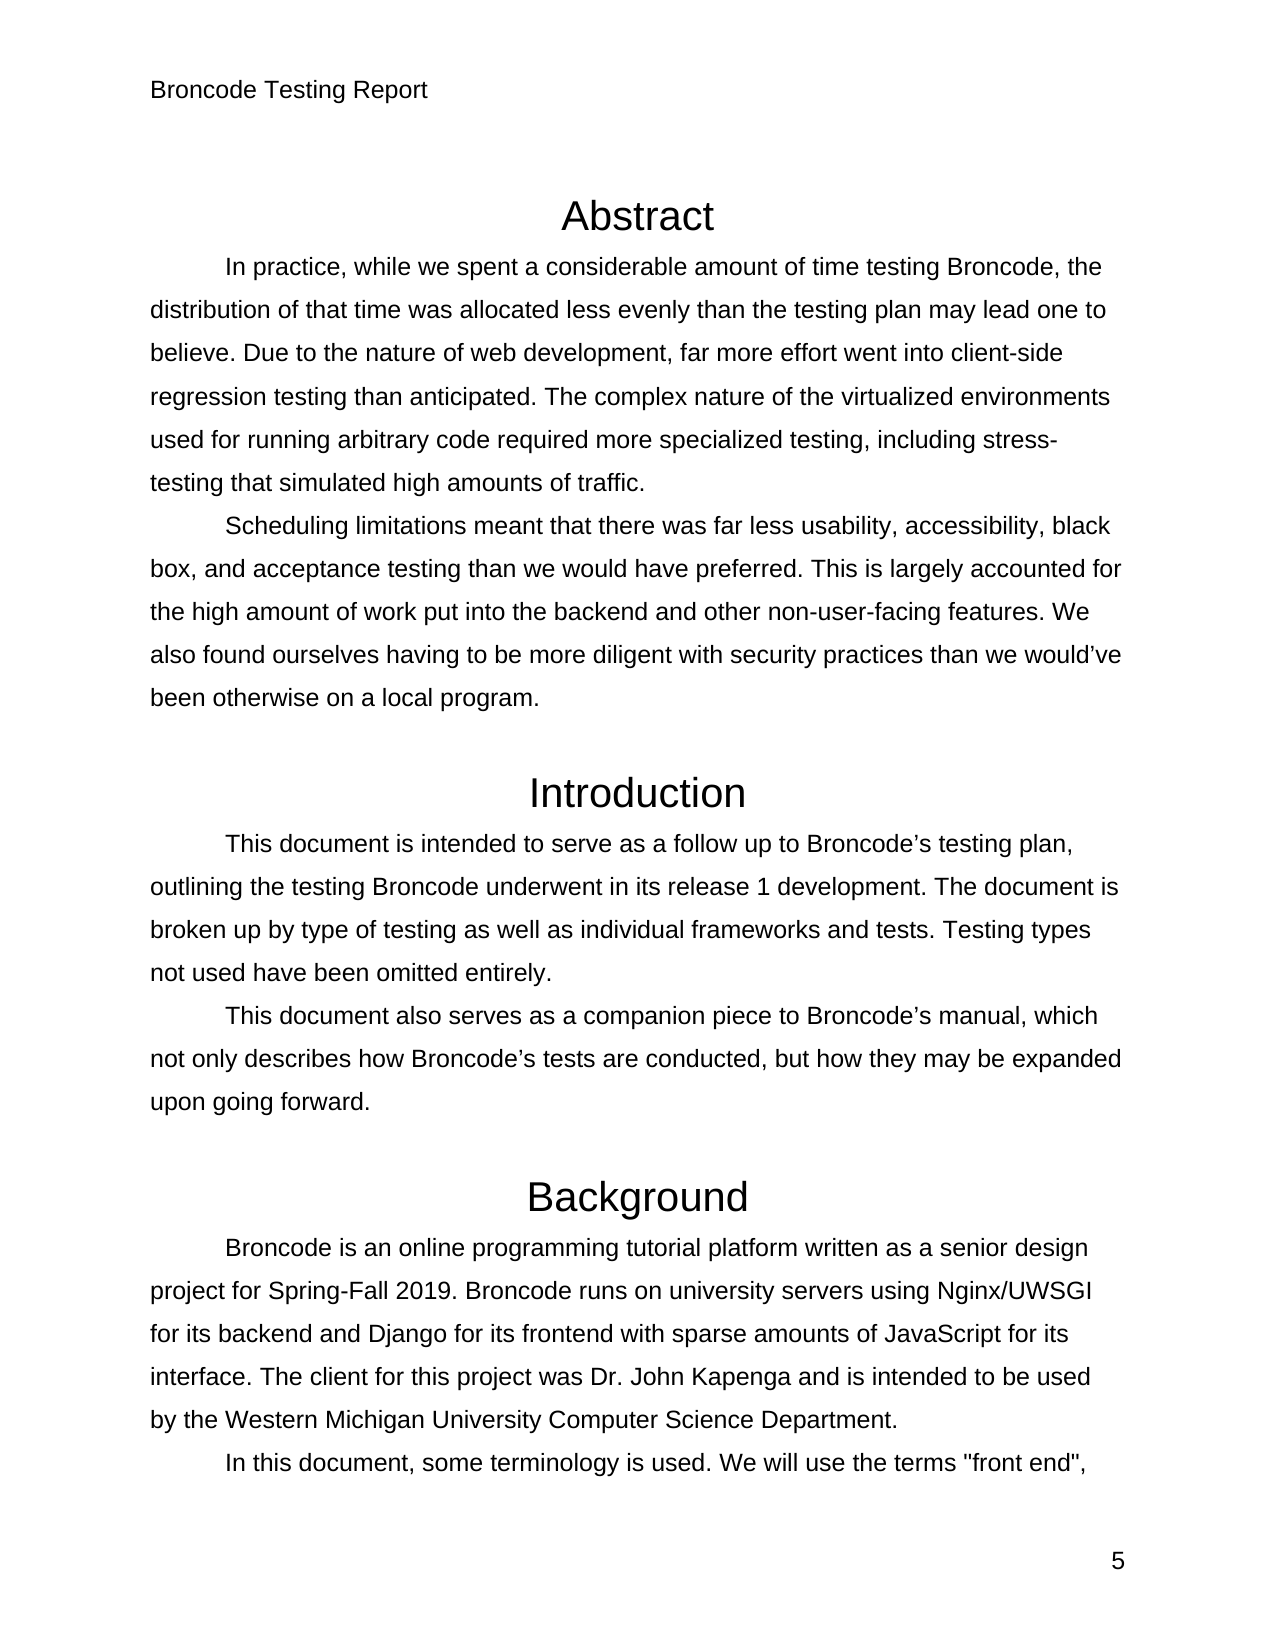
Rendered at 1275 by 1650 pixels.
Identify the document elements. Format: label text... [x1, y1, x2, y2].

subtitle Abstract [150, 192, 1125, 239]
text This document also serves as a companion piece to Broncode’s manual, which not only describes how Broncode’s tests are conducted, but how they may be expanded upon going forward. [150, 1001, 1125, 1116]
text Broncode is an online programming tutorial platform written as a senior design project for Spring-Fall 2019. Broncode runs on university servers using Nginx/UWSGI for its backend and Django for its frontend with sparse amounts of JavaScript for its interface. The client for this project was Dr. John Kapenga and is intended to be used by the Western Michigan University Computer Science Department. [150, 1232, 1125, 1434]
text In practice, while we spent a considerable amount of time testing Broncode, the distribution of that time was allocated less evenly than the testing plan may lead one to believe. Due to the nature of web development, far more effort went into client-side regression testing than anticipated. The complex nature of the virtualized environments used for running arbitrary code required more specialized testing, including stress-testing that simulated high amounts of traffic. [150, 252, 1125, 496]
text Scheduling limitations meant that there was far less usability, accessibility, black box, and acceptance testing than we would have preferred. This is largely accounted for the high amount of work put into the backend and other non-user-facing features. We also found ourselves having to be more diligent with security practices than we would’ve been otherwise on a local program. [150, 511, 1125, 712]
text In this document, some terminology is used. We will use the terms "front end", [150, 1448, 1125, 1477]
subtitle Background [150, 1172, 1125, 1220]
text This document is intended to serve as a follow up to Broncode’s testing plan, outlining the testing Broncode underwent in its release 1 development. The document is broken up by type of testing as well as individual frameworks and tests. Testing types not used have been omitted entirely. [150, 828, 1125, 987]
subtitle Introduction [150, 768, 1125, 816]
